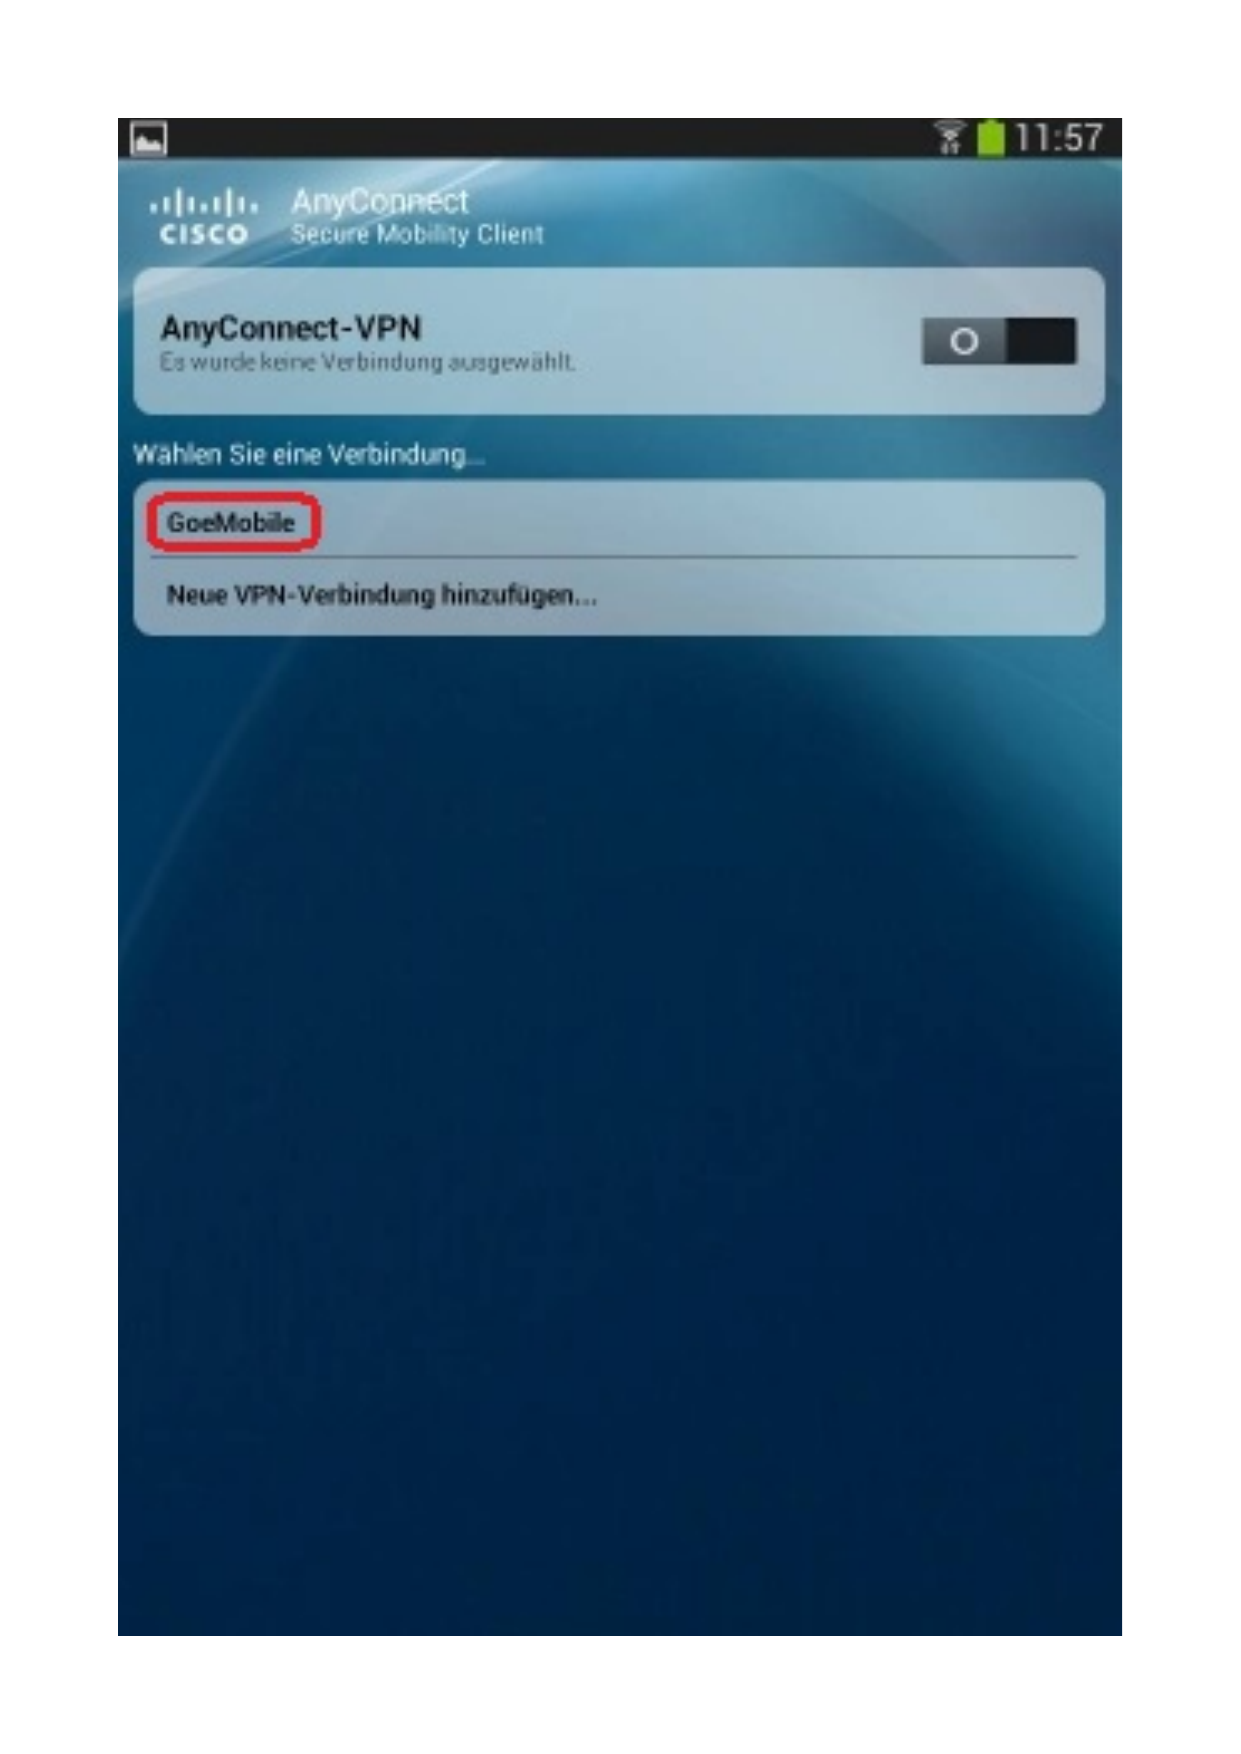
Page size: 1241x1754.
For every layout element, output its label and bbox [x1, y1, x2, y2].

picture [118, 118, 1123, 1636]
